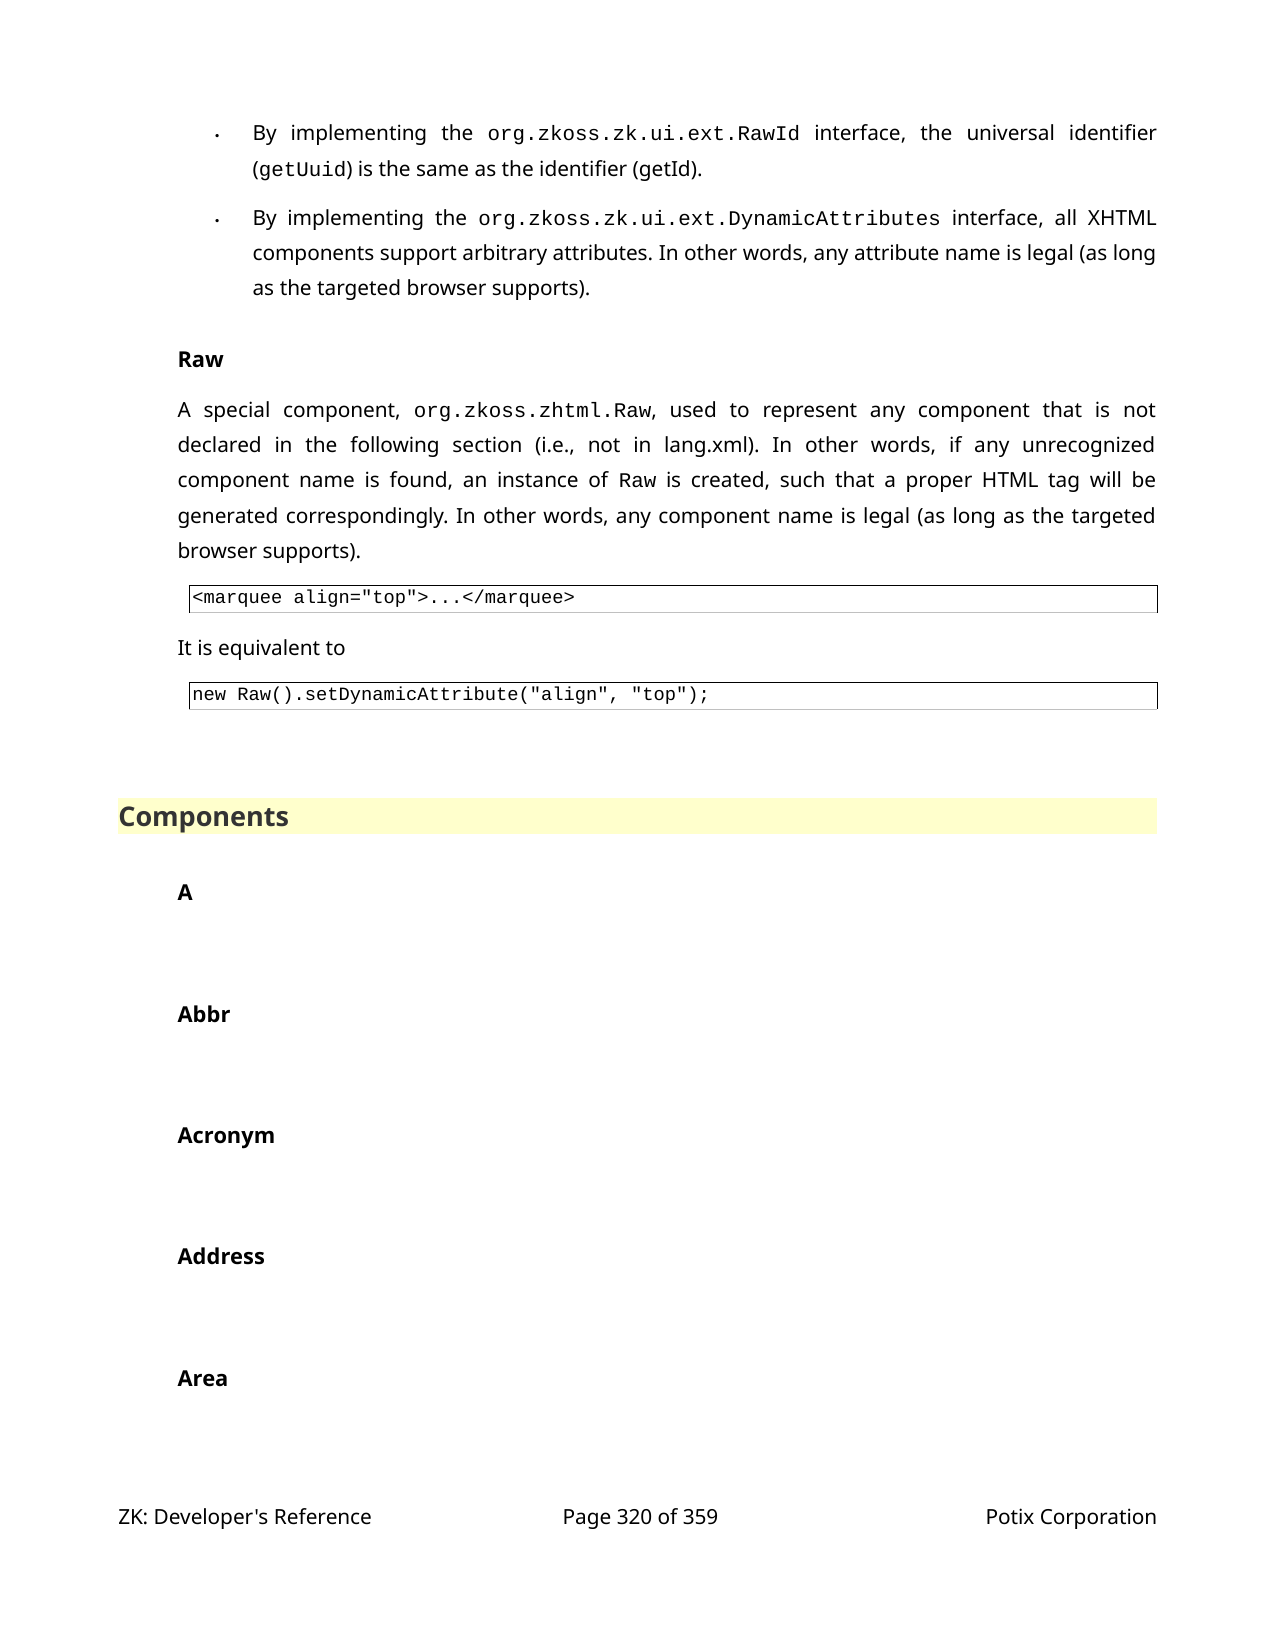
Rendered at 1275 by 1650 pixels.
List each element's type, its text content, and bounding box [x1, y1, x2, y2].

subtitle Area [177, 1362, 1157, 1392]
list By implementing the org.zkoss.zk.ui.ext.RawId interface, the universal identifier (getUuid) is the same as the identifier (getId). [215, 118, 1157, 182]
subtitle Acronym [177, 1120, 1157, 1150]
list By implementing the org.zkoss.zk.ui.ext.DynamicAttributes interface, all XHTML components support arbitrary attributes. In other words, any attribute name is legal (as long as the targeted browser supports). [215, 203, 1157, 302]
text new Raw().setDynamicAttribute("align", "top"); [190, 683, 1157, 709]
subtitle Address [177, 1241, 1157, 1271]
subtitle A [177, 877, 1157, 907]
text It is equivalent to [177, 633, 1157, 661]
text A special component, org.zkoss.zhtml.Raw, used to represent any component that is not declared in the following section (i.e., not in lang.xml). In other words, if any unrecognized component name is found, an instance of Raw is created, such that a proper HTML tag will be generated correspondingly. In other words, any component name is legal (as long as the targeted browser supports). [177, 395, 1157, 564]
subtitle Abbr [177, 998, 1157, 1028]
text <marquee align="top">...</marquee> [190, 586, 1157, 612]
subtitle Raw [177, 344, 1157, 374]
subtitle Components [118, 798, 1157, 834]
